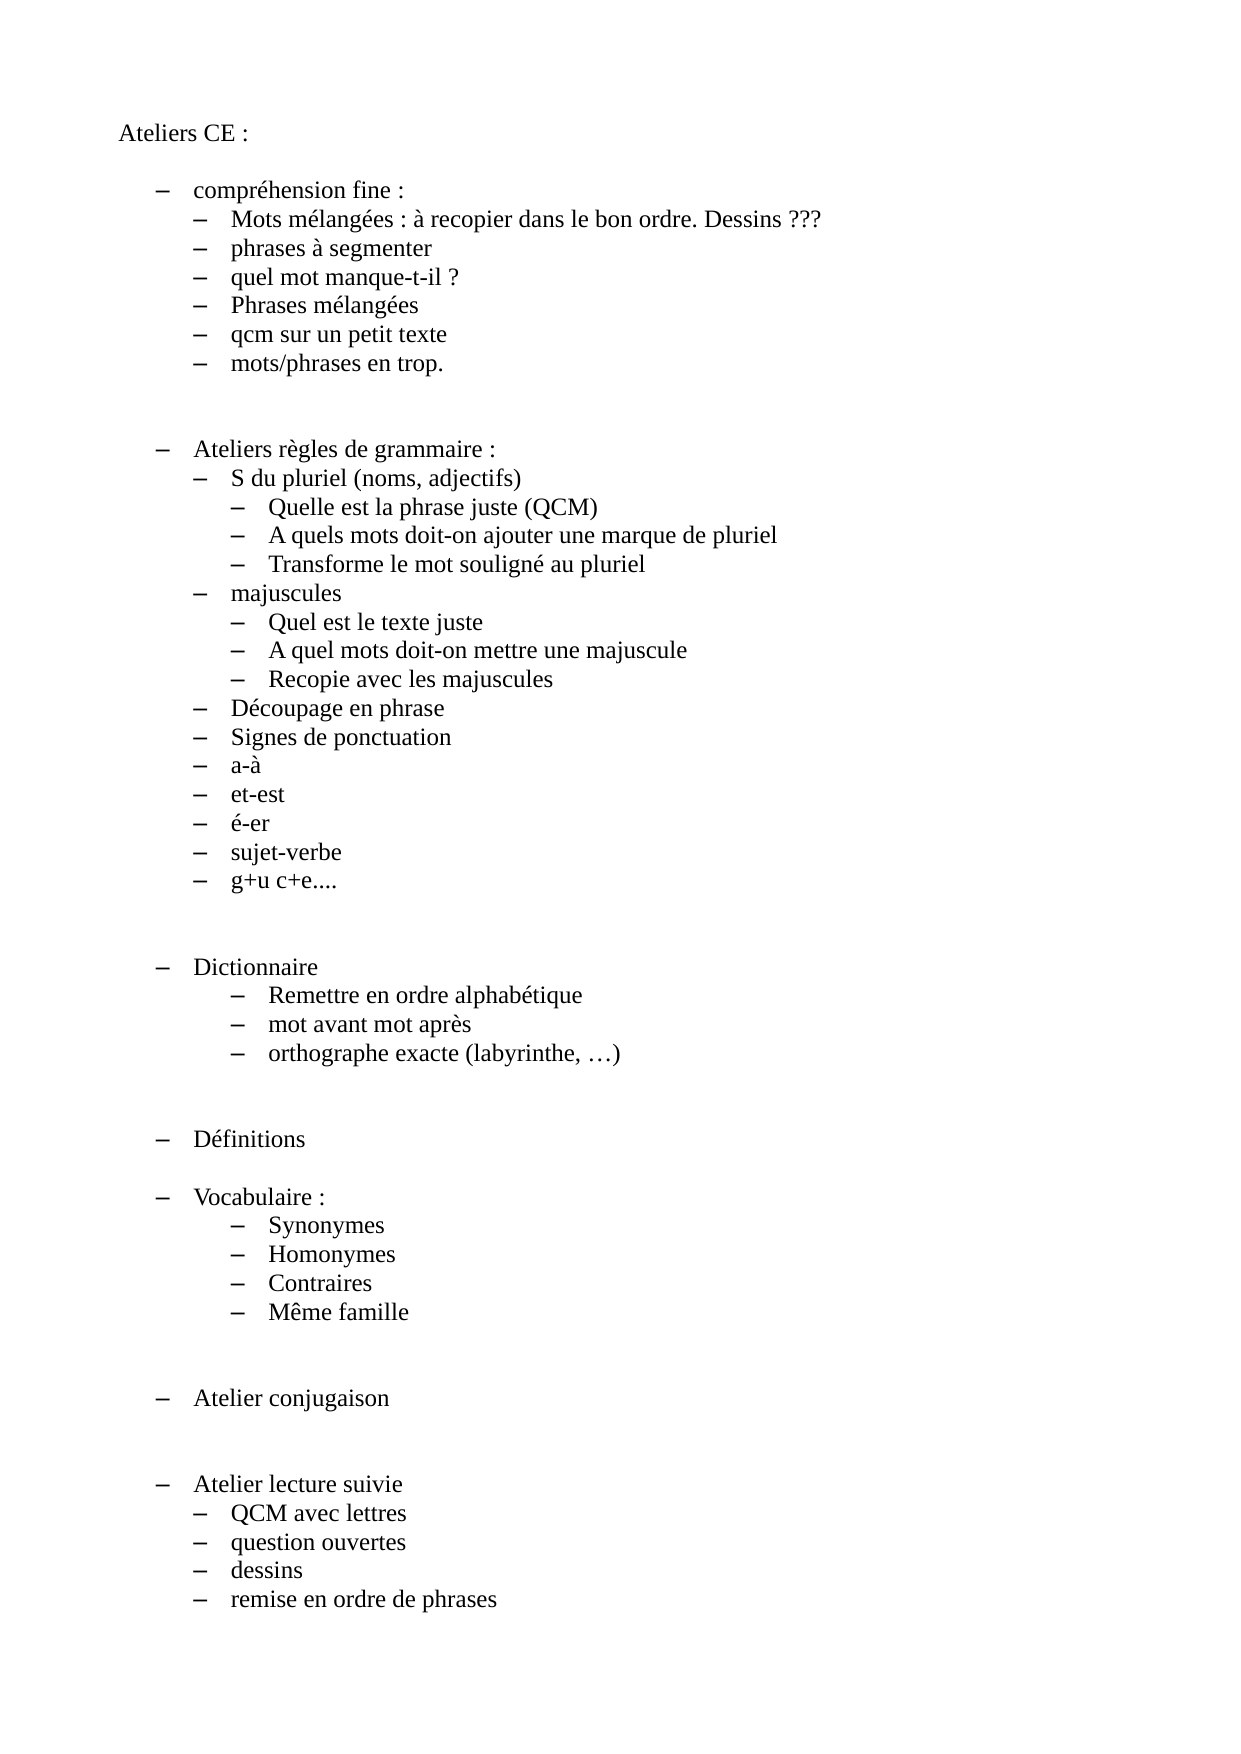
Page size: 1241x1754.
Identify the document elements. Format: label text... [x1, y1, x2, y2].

list et-est [193, 779, 1122, 808]
list Phrases mélangées [193, 291, 1122, 319]
list é-er [193, 808, 1122, 837]
list A quels mots doit-on ajouter une marque de pluriel [231, 521, 1122, 549]
list Mots mélangées : à recopier dans le bon ordre. Dessins ??? [193, 204, 1122, 233]
list remise en ordre de phrases [193, 1584, 1122, 1613]
list A quel mots doit-on mettre une majuscule [231, 636, 1122, 664]
list Atelier conjugaison [156, 1383, 1122, 1412]
list Définitions [156, 1124, 1122, 1153]
list dessins [193, 1556, 1122, 1584]
list mot avant mot après [231, 1009, 1122, 1038]
text Ateliers CE : [118, 118, 1122, 147]
list a-à [193, 751, 1122, 779]
list mots/phrases en trop. [193, 348, 1122, 377]
list Même famille [231, 1297, 1122, 1326]
list Découpage en phrase [193, 693, 1122, 722]
list sujet-verbe [193, 837, 1122, 866]
list Quelle est la phrase juste (QCM) [231, 492, 1122, 521]
list orthographe exacte (labyrinthe, …) [231, 1038, 1122, 1067]
list S du pluriel (noms, adjectifs) [193, 463, 1122, 492]
list Contraires [231, 1268, 1122, 1297]
list Quel est le texte juste [231, 607, 1122, 636]
list Ateliers règles de grammaire : [156, 434, 1122, 463]
list Dictionnaire [156, 952, 1122, 981]
list Homonymes [231, 1239, 1122, 1268]
list Vocabulaire : [156, 1182, 1122, 1211]
list qcm sur un petit texte [193, 319, 1122, 348]
list majuscules [193, 578, 1122, 607]
list Remettre en ordre alphabétique [231, 981, 1122, 1009]
list Recopie avec les majuscules [231, 664, 1122, 693]
list compréhension fine : [156, 176, 1122, 204]
list QCM avec lettres [193, 1498, 1122, 1527]
list phrases à segmenter [193, 233, 1122, 262]
list quel mot manque-t-il ? [193, 262, 1122, 291]
list Transforme le mot souligné au pluriel [231, 549, 1122, 578]
list question ouvertes [193, 1527, 1122, 1556]
list g+u c+e.... [193, 866, 1122, 894]
list Atelier lecture suivie [156, 1469, 1122, 1498]
list Signes de ponctuation [193, 722, 1122, 751]
list Synonymes [231, 1211, 1122, 1239]
